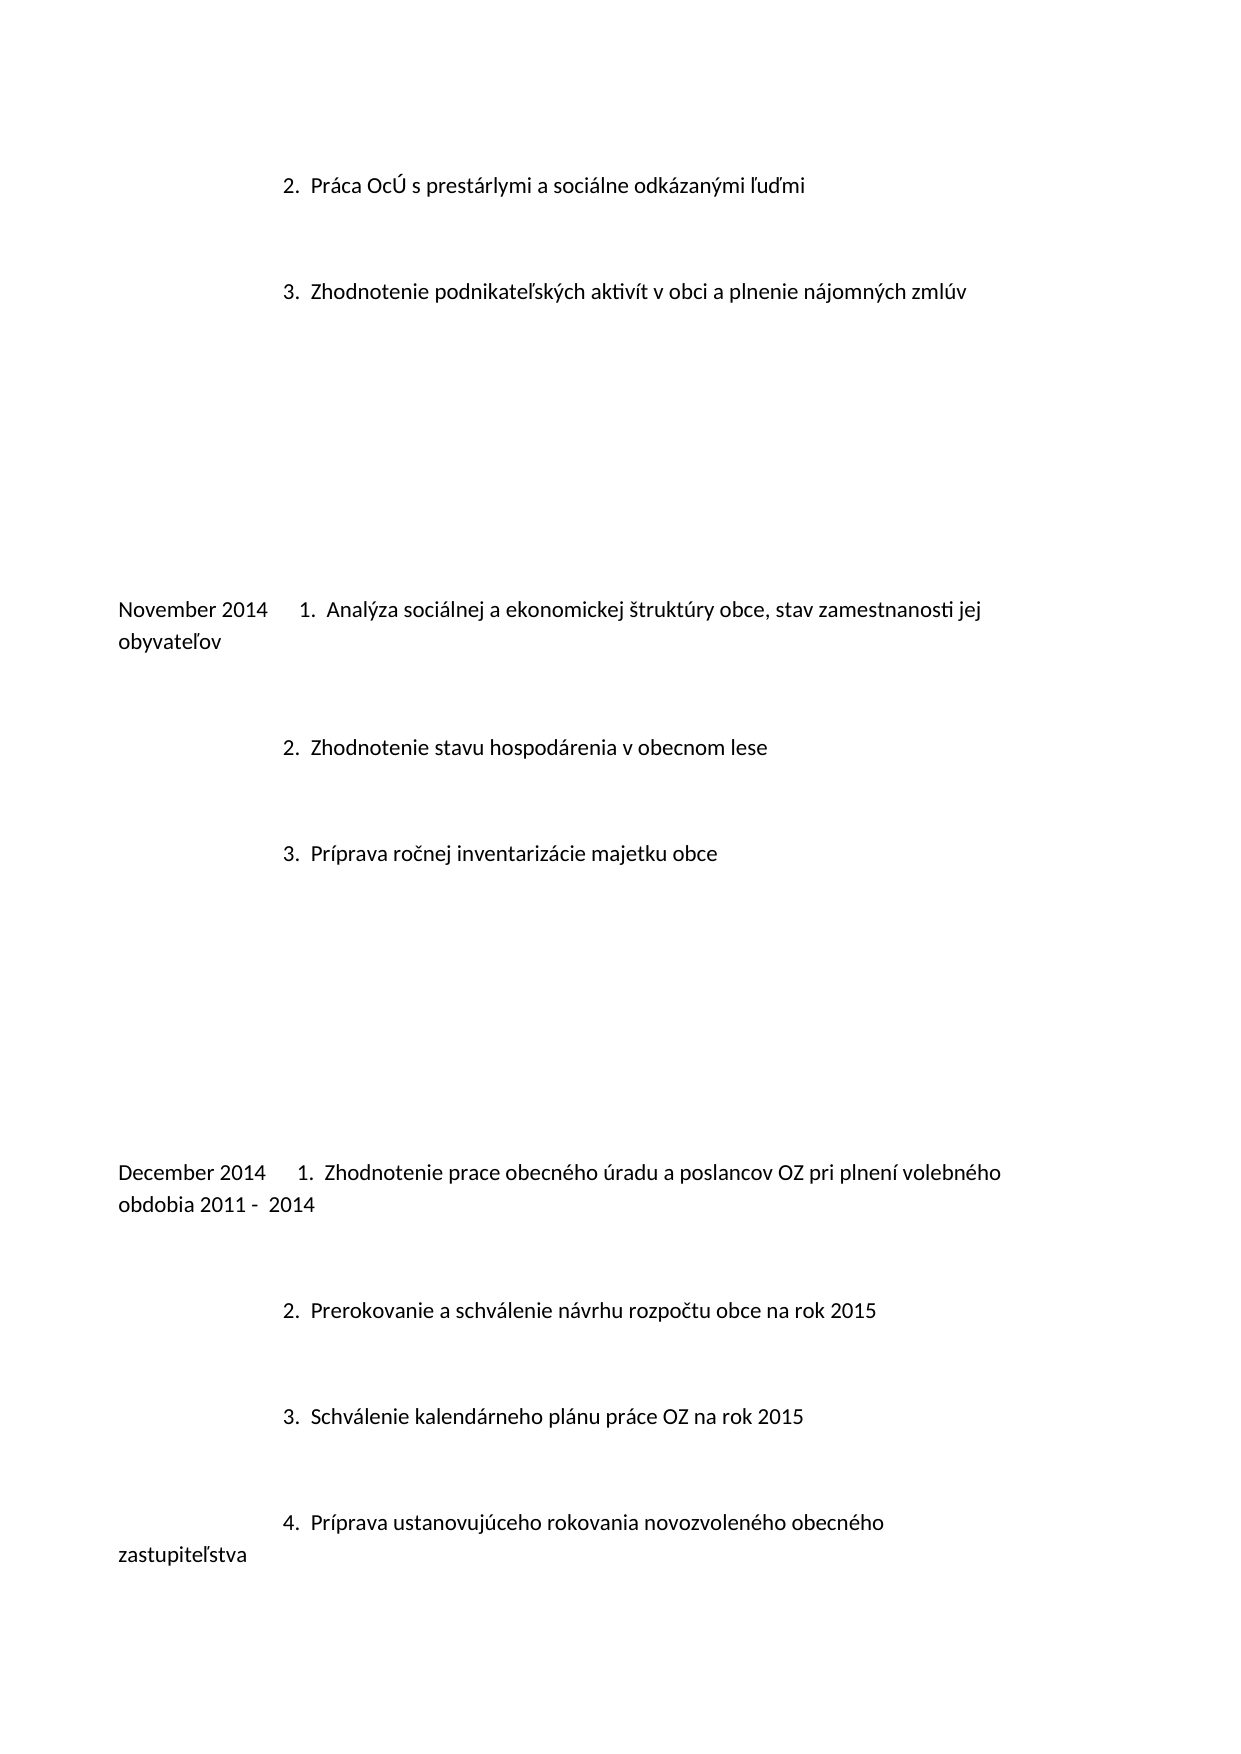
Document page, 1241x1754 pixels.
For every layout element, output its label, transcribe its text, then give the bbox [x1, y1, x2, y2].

text 4. Príprava ustanovujúceho rokovania novozvoleného obecného zastupiteľstva [118, 1508, 1122, 1568]
text 3. Schválenie kalendárneho plánu práce OZ na rok 2015 [118, 1402, 1122, 1430]
text 2. Zhodnotenie stavu hospodárenia v obecnom lese [118, 733, 1122, 762]
text 3. Zhodnotenie podnikateľských aktivít v obci a plnenie nájomných zmlúv [118, 277, 1122, 305]
text 2. Práca OcÚ s prestárlymi a sociálne odkázanými ľuďmi [118, 171, 1122, 199]
text 3. Príprava ročnej inventarizácie majetku obce [118, 839, 1122, 868]
text December 2014 1. Zhodnotenie prace obecného úradu a poslancov OZ pri plnení volebného obdobia 2011 - 2014 [118, 1158, 1122, 1218]
text November 2014 1. Analýza sociálnej a ekonomickej štruktúry obce, stav zamestnanosti jej obyvateľov [118, 595, 1122, 656]
text 2. Prerokovanie a schválenie návrhu rozpočtu obce na rok 2015 [118, 1296, 1122, 1324]
